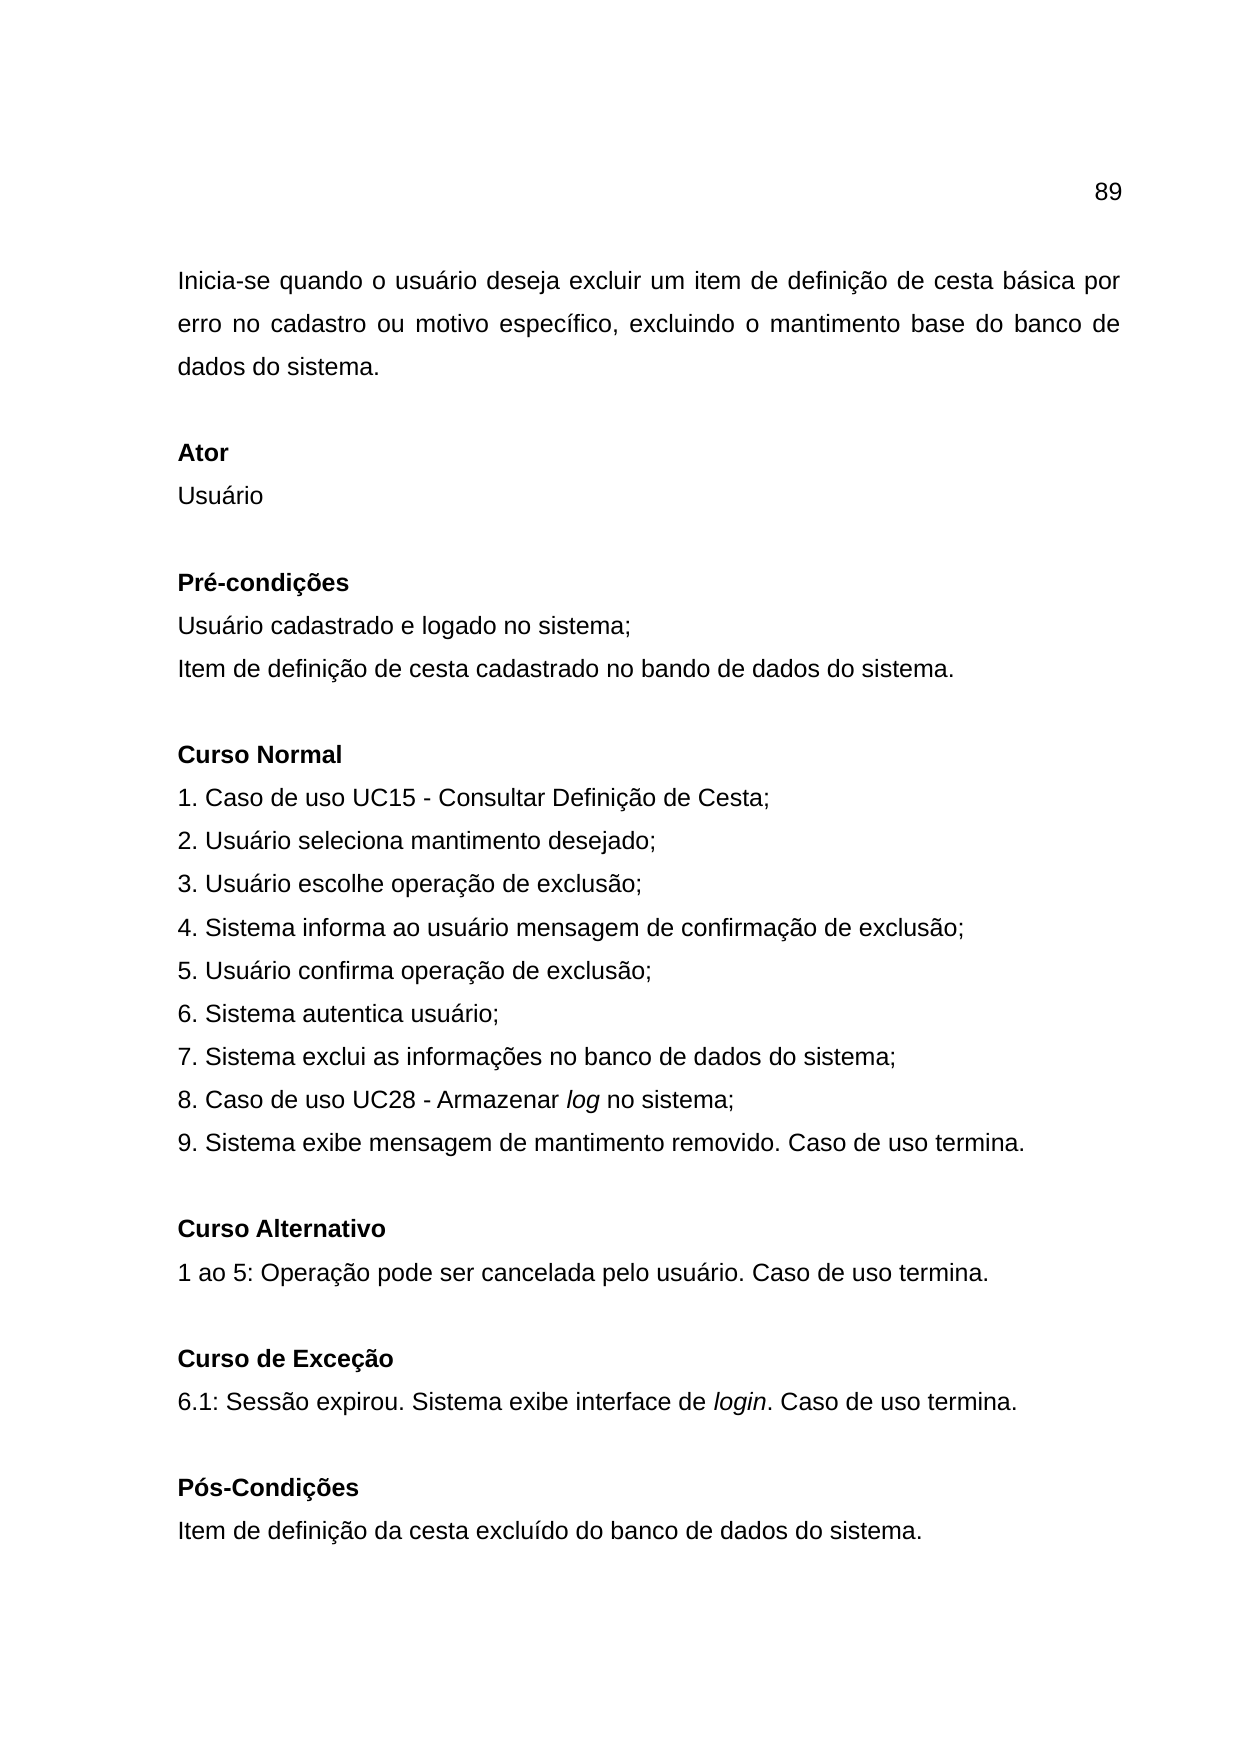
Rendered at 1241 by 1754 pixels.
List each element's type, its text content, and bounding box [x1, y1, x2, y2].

text Usuário cadastrado e logado no sistema; [177, 611, 1122, 639]
text 5. Usuário confirma operação de exclusão; [177, 956, 1122, 984]
text Curso de Exceção [177, 1344, 1122, 1373]
text 7. Sistema exclui as informações no banco de dados do sistema; [177, 1042, 1122, 1071]
text Curso Normal [177, 740, 1122, 769]
text 6. Sistema autentica usuário; [177, 999, 1122, 1028]
text Inicia-se quando o usuário deseja excluir um item de definição de cesta básica por erro no cadastro ou motivo específico, excluindo o mantimento base do banco de dados do sistema. [177, 266, 1122, 381]
text 8. Caso de uso UC28 - Armazenar log no sistema; [177, 1085, 1122, 1114]
text 1. Caso de uso UC15 - Consultar Definição de Cesta; [177, 783, 1122, 812]
text 9. Sistema exibe mensagem de mantimento removido. Caso de uso termina. [177, 1128, 1122, 1157]
text 3. Usuário escolhe operação de exclusão; [177, 869, 1122, 898]
text Pós-Condições [177, 1473, 1122, 1502]
text Item de definição de cesta cadastrado no bando de dados do sistema. [177, 654, 1122, 683]
text 4. Sistema informa ao usuário mensagem de confirmação de exclusão; [177, 913, 1122, 941]
text Item de definição da cesta excluído do banco de dados do sistema. [177, 1516, 1122, 1545]
text Usuário [177, 481, 1122, 510]
text 2. Usuário seleciona mantimento desejado; [177, 826, 1122, 855]
text Ator [177, 438, 1122, 467]
text 6.1: Sessão expirou. Sistema exibe interface de login. Caso de uso termina. [177, 1387, 1122, 1416]
text Pré-condições [177, 568, 1122, 596]
text 1 ao 5: Operação pode ser cancelada pelo usuário. Caso de uso termina. [177, 1258, 1122, 1286]
text Curso Alternativo [177, 1214, 1122, 1243]
